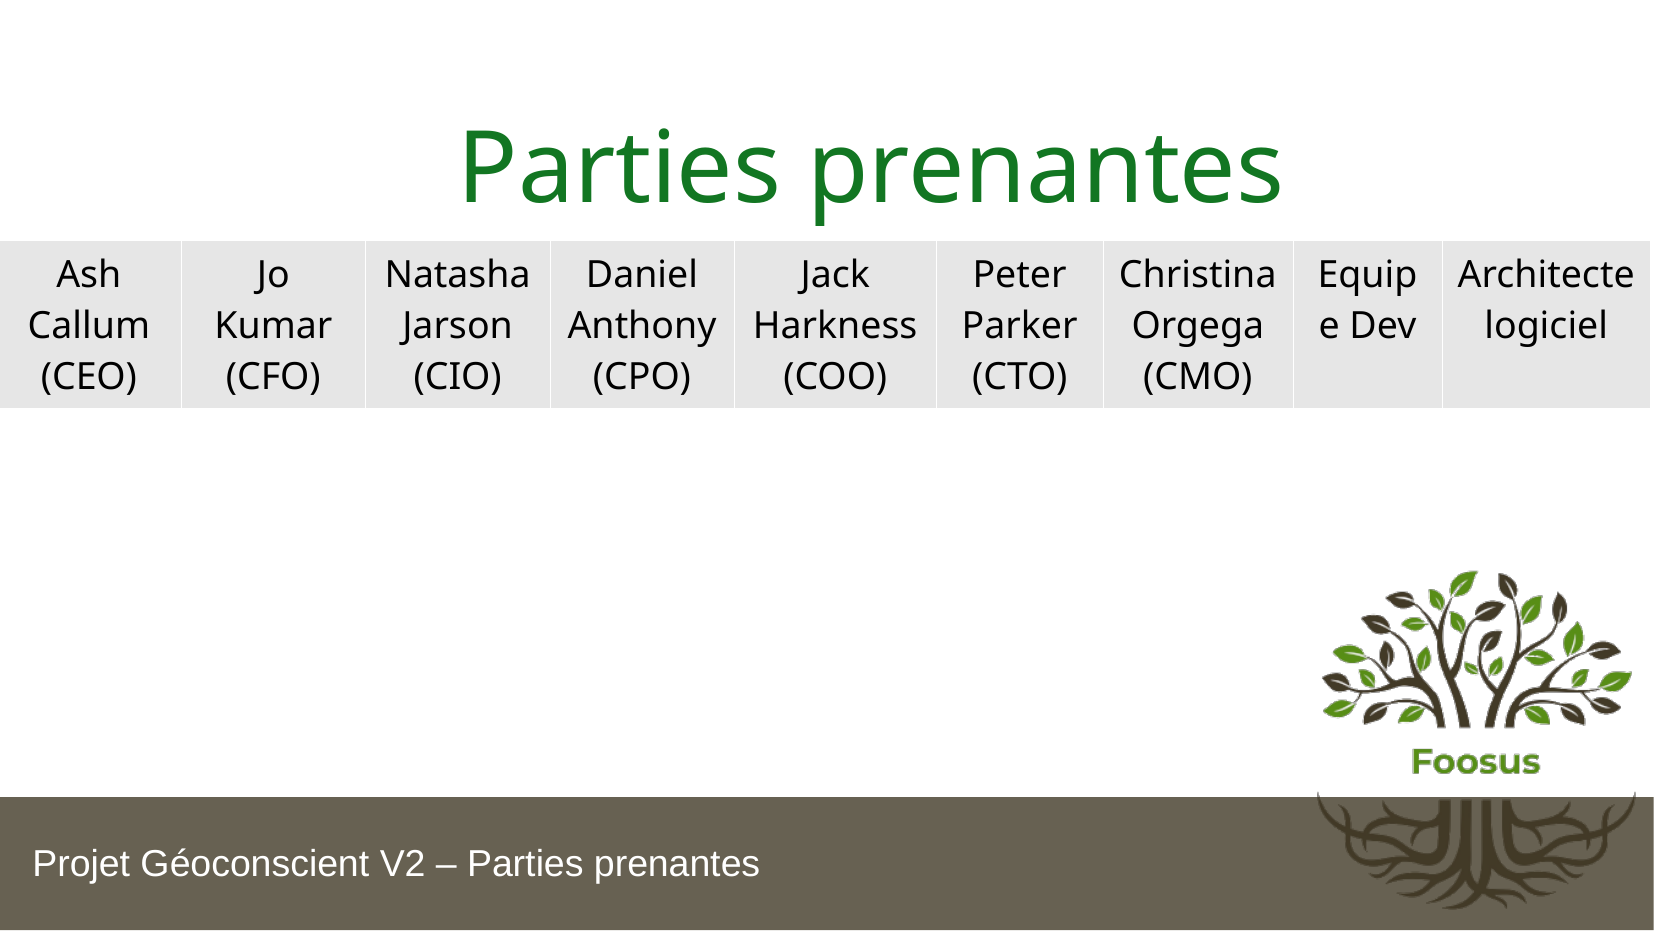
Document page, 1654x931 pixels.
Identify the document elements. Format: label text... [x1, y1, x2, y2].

table_header Peter Parker (CTO) [937, 241, 1103, 408]
table_header Natasha Jarson (CIO) [366, 241, 550, 408]
table_header Ash Callum (CEO) [0, 241, 181, 408]
table_header Equipe Dev [1294, 241, 1442, 408]
table_header Jack Harkness (COO) [735, 241, 936, 408]
picture [1299, 560, 1654, 797]
text_box Projet Géoconscient V2 – Parties prenantes [17, 835, 1329, 931]
text_box [0, 797, 1654, 931]
table_header Christina Orgega (CMO) [1104, 241, 1293, 408]
text_box Parties prenantes [442, 88, 1388, 216]
table_header Architecte logiciel [1443, 241, 1650, 408]
table_header Jo Kumar (CFO) [182, 241, 365, 408]
table_header Daniel Anthony (CPO) [551, 241, 734, 408]
